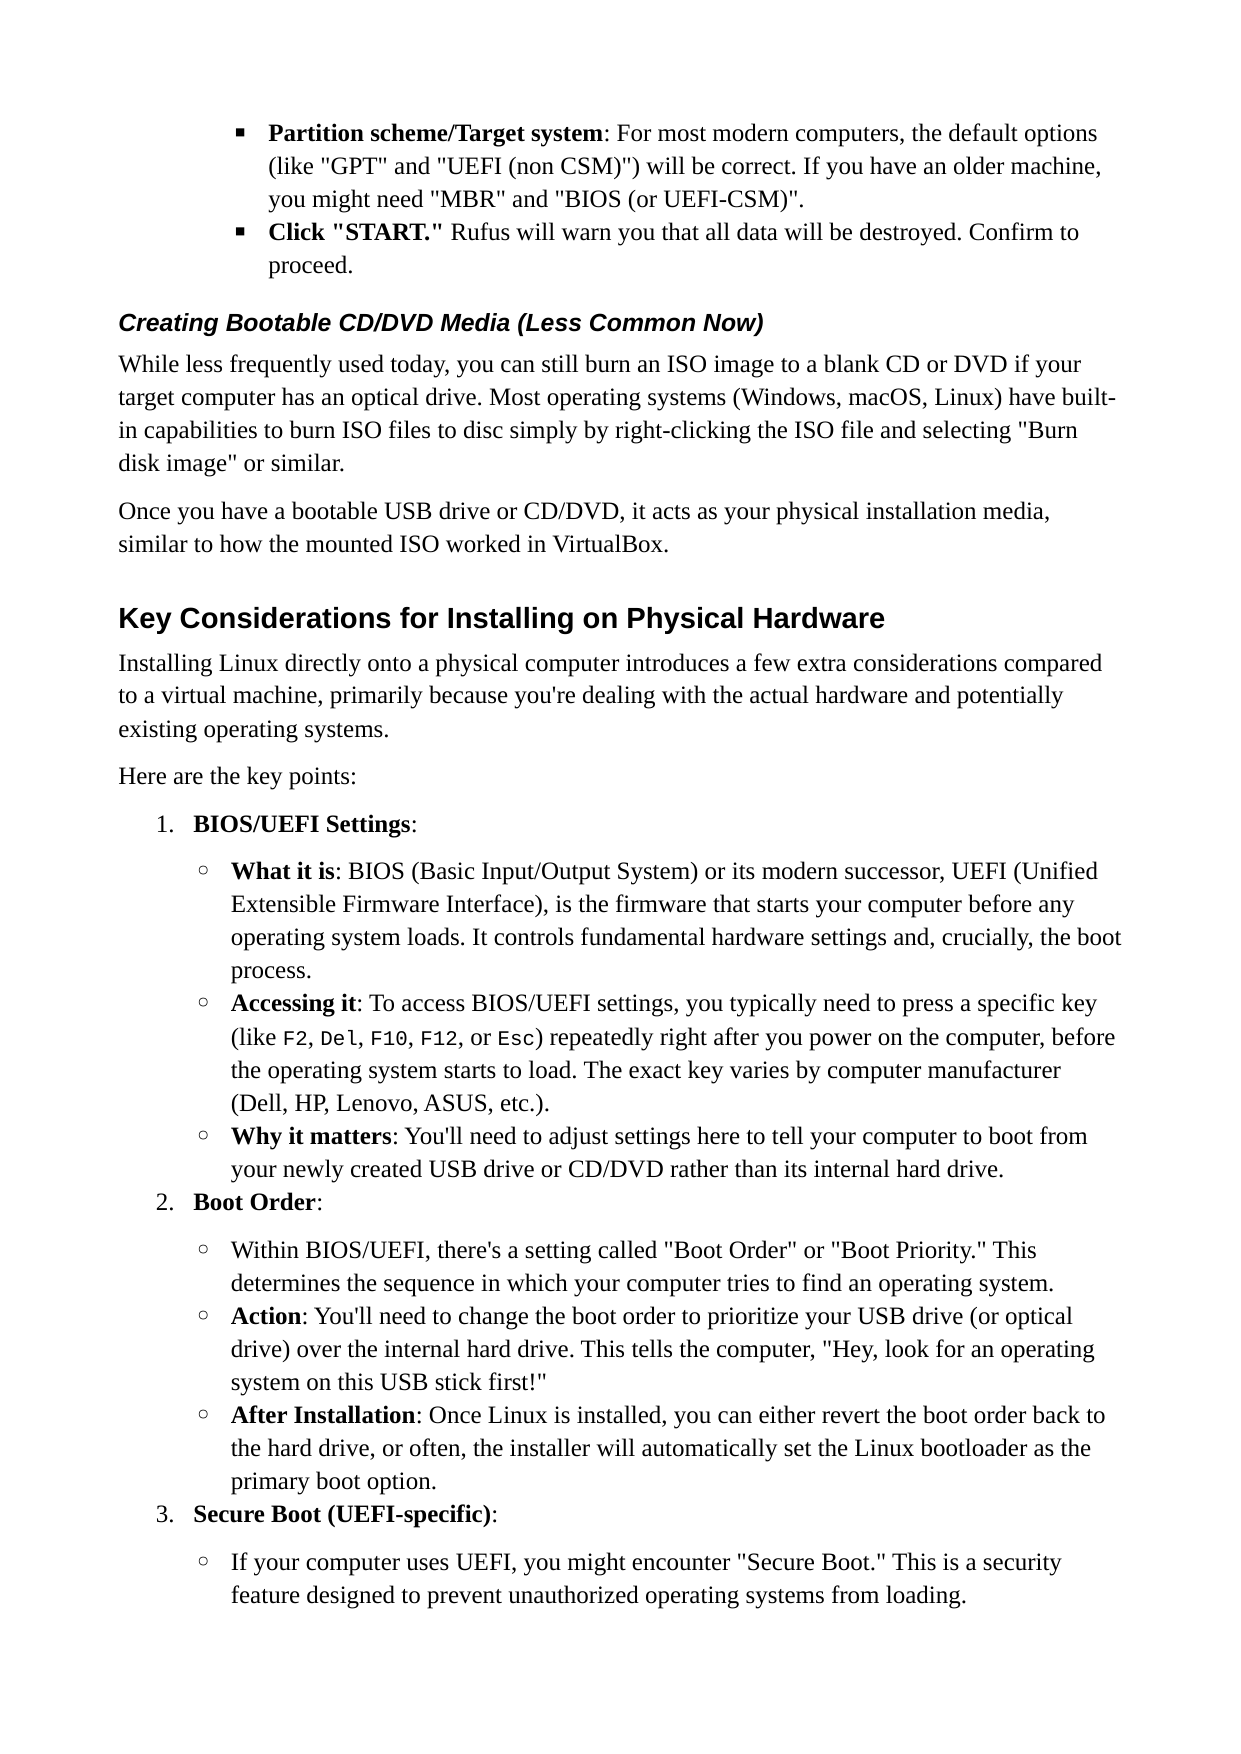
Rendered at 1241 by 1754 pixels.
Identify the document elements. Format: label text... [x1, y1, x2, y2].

list Why it matters: You'll need to adjust settings here to tell your computer to boot from your newly created USB drive or CD/DVD rather than its internal hard drive. [193, 1121, 1122, 1183]
text While less frequently used today, you can still burn an ISO image to a blank CD or DVD if your target computer has an optical drive. Most operating systems (Windows, macOS, Linux) have built-in capabilities to burn ISO files to disc simply by right-clicking the ISO file and selecting "Burn disk image" or similar. [118, 349, 1122, 477]
subtitle Key Considerations for Installing on Physical Hardware [118, 602, 1122, 635]
list Boot Order: [156, 1187, 1122, 1216]
list Secure Boot (UEFI-specific): [156, 1499, 1122, 1528]
list BIOS/UEFI Settings: [156, 809, 1122, 838]
text Once you have a bootable USB drive or CD/DVD, it acts as your physical installation media, similar to how the mounted ISO worked in VirtualBox. [118, 496, 1122, 558]
list Within BIOS/UEFI, there's a setting called "Boot Order" or "Boot Priority." This determines the sequence in which your computer tries to find an operating system. [193, 1235, 1122, 1297]
list What it is: BIOS (Basic Input/Output System) or its modern successor, UEFI (Unified Extensible Firmware Interface), is the firmware that starts your computer before any operating system loads. It controls fundamental hardware settings and, crucially, the boot process. [193, 856, 1122, 984]
list Click "START." Rufus will warn you that all data will be destroyed. Confirm to proceed. [231, 217, 1122, 279]
subtitle Creating Bootable CD/DVD Media (Less Common Now) [118, 308, 1122, 337]
text Installing Linux directly onto a physical computer introduces a few extra considerations compared to a virtual machine, primarily because you're dealing with the actual hardware and potentially existing operating systems. [118, 648, 1122, 742]
list Partition scheme/Target system: For most modern computers, the default options (like "GPT" and "UEFI (non CSM)") will be correct. If you have an older machine, you might need "MBR" and "BIOS (or UEFI-CSM)". [231, 118, 1122, 213]
list Action: You'll need to change the boot order to prioritize your USB drive (or optical drive) over the internal hard drive. This tells the computer, "Hey, look for an operating system on this USB stick first!" [193, 1301, 1122, 1396]
text Here are the key points: [118, 761, 1122, 790]
list If your computer uses UEFI, you might encounter "Secure Boot." This is a security feature designed to prevent unauthorized operating systems from loading. [193, 1547, 1122, 1609]
list After Installation: Once Linux is installed, you can either revert the boot order back to the hard drive, or often, the installer will automatically set the Linux bootloader as the primary boot option. [193, 1400, 1122, 1495]
list Accessing it: To access BIOS/UEFI settings, you typically need to press a specific key (like F2, Del, F10, F12, or Esc) repeatedly right after you power on the computer, before the operating system starts to load. The exact key varies by computer manufacturer (Dell, HP, Lenovo, ASUS, etc.). [193, 988, 1122, 1117]
